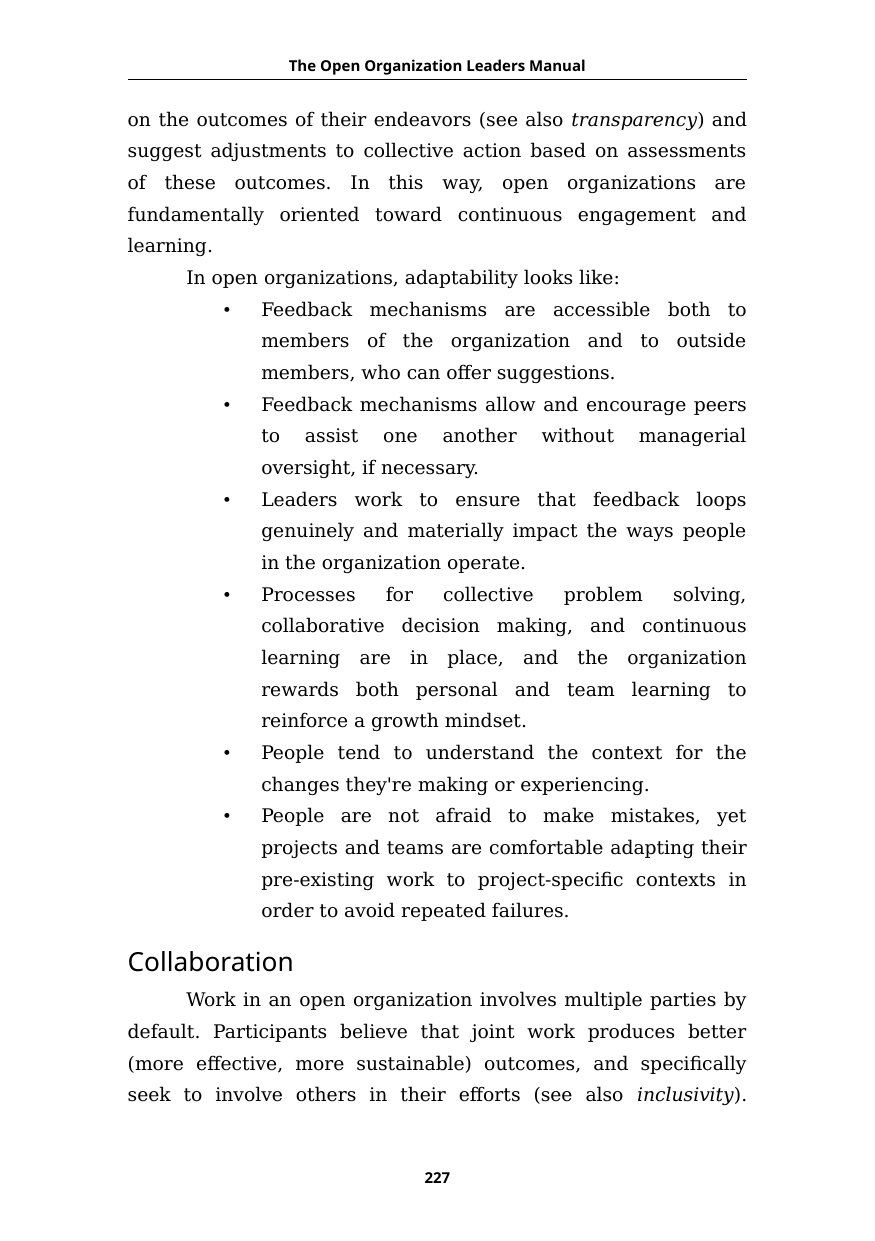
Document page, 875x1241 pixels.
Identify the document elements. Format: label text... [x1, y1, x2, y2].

list Feedback mechanisms allow and encourage peers to assist one another without managerial oversight, if necessary. [223, 394, 747, 479]
list Feedback mechanisms are accessible both to members of the organization and to outside members, who can offer suggestions. [223, 299, 747, 384]
list Processes for collective problem solving, collaborative decision making, and continuous learning are in place, and the organization rewards both personal and team learning to reinforce a growth mindset. [223, 584, 747, 732]
list Leaders work to ensure that feedback loops genuinely and materially impact the ways people in the organization operate. [223, 489, 747, 574]
list People are not afraid to make mistakes, yet projects and teams are comfortable adapting their pre-existing work to project-specific contexts in order to avoid repeated failures. [223, 805, 747, 922]
text Work in an open organization involves multiple parties by default. Participants believe that joint work produces better (more effective, more sustainable) outcomes, and specifically seek to involve others in their efforts (see also inclusivity). [127, 989, 747, 1106]
text In open organizations, adaptability looks like: [127, 267, 747, 289]
subtitle Collaboration [127, 947, 747, 977]
text on the outcomes of their endeavors (see also transparency) and suggest adjustments to collective action based on assessments of these outcomes. In this way, open organizations are fundamentally oriented toward continuous engagement and learning. [127, 109, 747, 257]
list People tend to understand the context for the changes they're making or experiencing. [223, 742, 747, 796]
